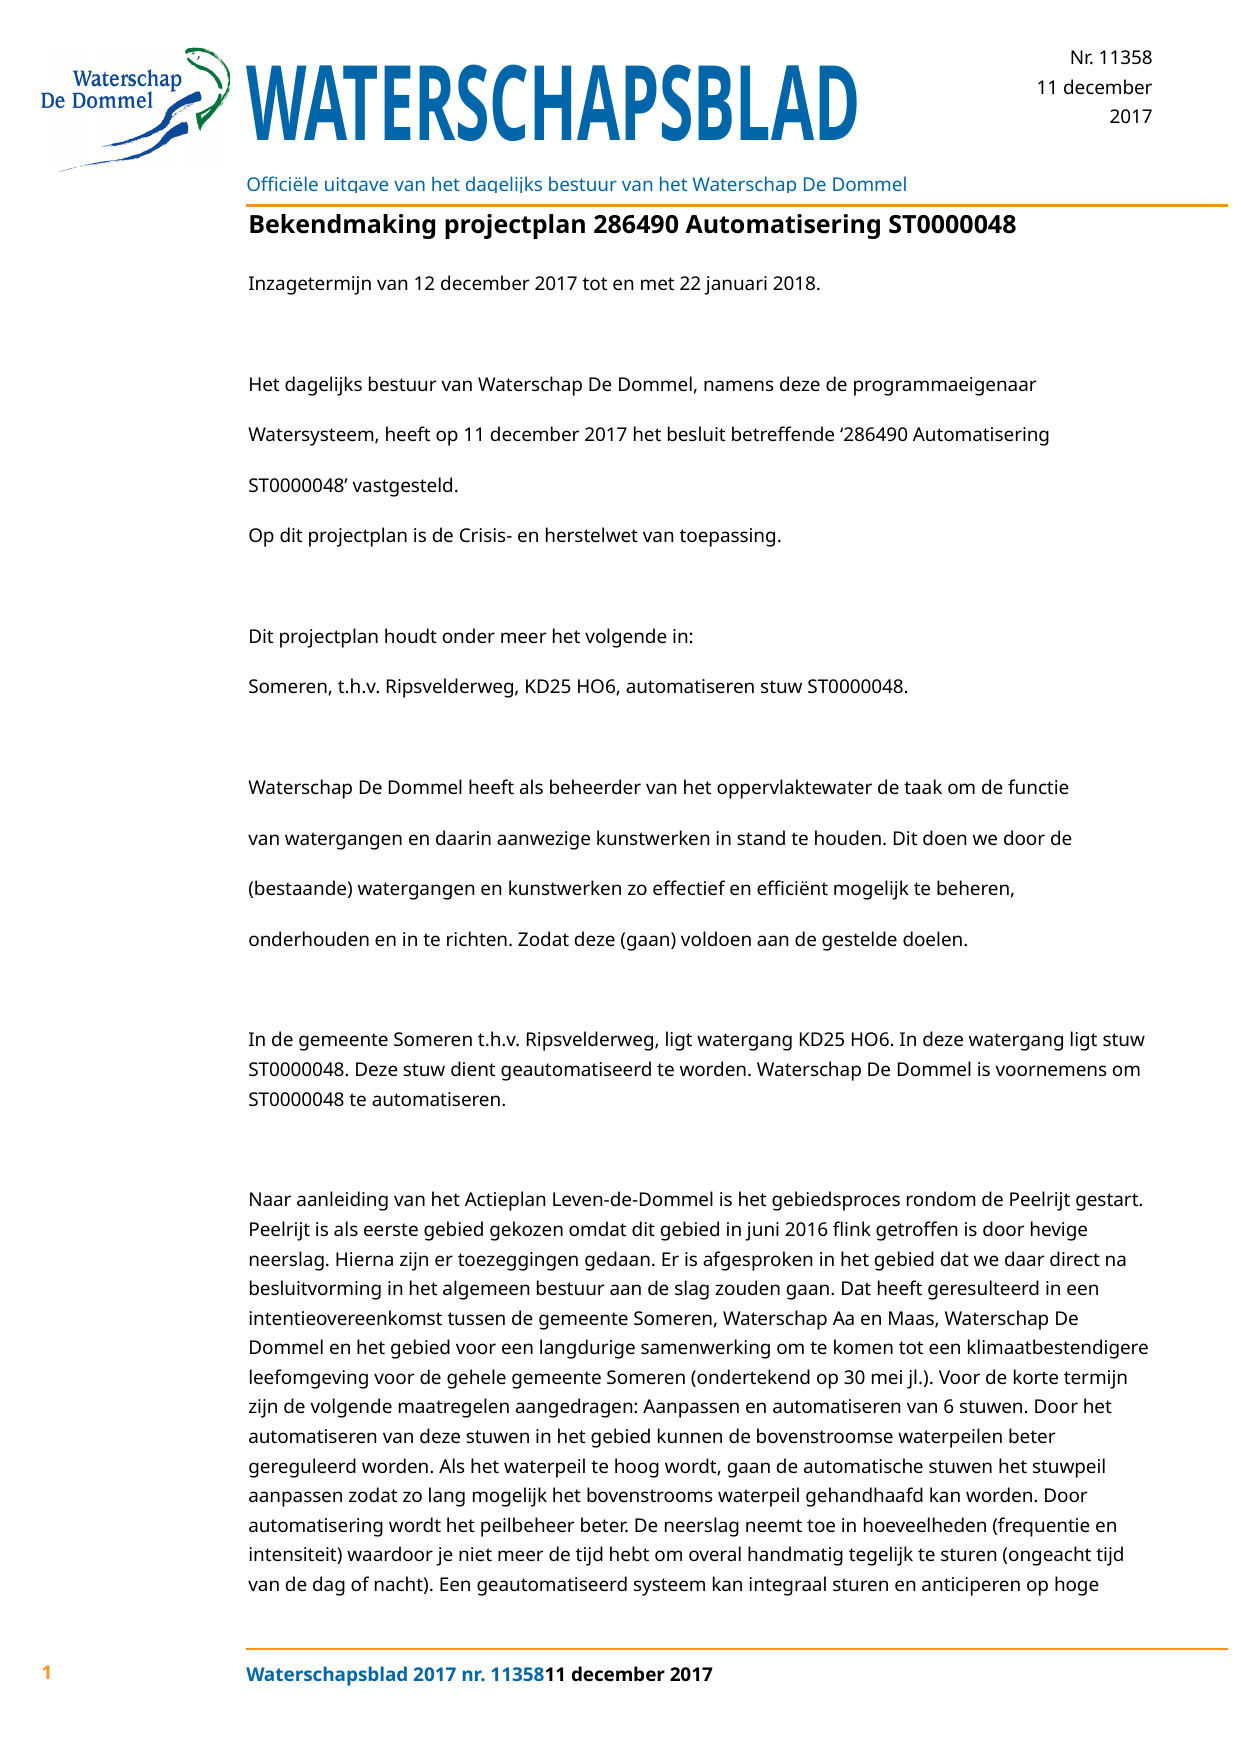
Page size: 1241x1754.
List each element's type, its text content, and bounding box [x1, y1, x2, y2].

text van watergangen en daarin aanwezige kunstwerken in stand te houden. Dit doen we door de [248, 825, 1152, 851]
text Watersysteem, heeft op 11 december 2017 het besluit betreffende ‘286490 Automatisering [248, 422, 1152, 447]
text Inzagetermijn van 12 december 2017 tot en met 22 januari 2018. [248, 270, 1152, 296]
text In de gemeente Someren t.h.v. Ripsvelderweg, ligt watergang KD25 HO6. In deze watergang ligt stuw ST0000048. Deze stuw dient geautomatiseerd te worden. Waterschap De Dommel is voornemens om ST0000048 te automatiseren. [248, 1027, 1152, 1111]
picture [41, 47, 231, 172]
text Someren, t.h.v. Ripsvelderweg, KD25 HO6, automatiseren stuw ST0000048. [248, 674, 1152, 699]
text Bekendmaking projectplan 286490 Automatisering ST0000048 [248, 207, 1152, 241]
text Het dagelijks bestuur van Waterschap De Dommel, namens deze de programmaeigenaar [248, 371, 1152, 397]
text ST0000048’ vastgesteld. [248, 472, 1152, 498]
text Dit projectplan houdt onder meer het volgende in: [248, 623, 1152, 649]
text (bestaande) watergangen en kunstwerken zo effectief en efficiënt mogelijk te beheren, [248, 875, 1152, 901]
text Op dit projectplan is de Crisis- en herstelwet van toepassing. [248, 522, 1152, 548]
text Waterschap De Dommel heeft als beheerder van het oppervlaktewater de taak om de functie [248, 774, 1152, 800]
text Naar aanleiding van het Actieplan Leven-de-Dommel is het gebiedsproces rondom de Peelrijt gestart. Peelrijt is als eerste gebied gekozen omdat dit gebied in juni 2016 flink getroffen is door hevige neerslag. Hierna zijn er toezeggingen gedaan. Er is afgesproken in het gebied dat we daar direct na besluitvorming in het algemeen bestuur aan de slag zouden gaan. Dat heeft geresulteerd in een intentieovereenkomst tussen de gemeente Someren, Waterschap Aa en Maas, Waterschap De Dommel en het gebied voor een langdurige samenwerking om te komen tot een klimaatbestendigere leefomgeving voor de gehele gemeente Someren (ondertekend op 30 mei jl.). Voor de korte termijn zijn de volgende maatregelen aangedragen: Aanpassen en automatiseren van 6 stuwen. Door het automatiseren van deze stuwen in het gebied kunnen de bovenstroomse waterpeilen beter gereguleerd worden. Als het waterpeil te hoog wordt, gaan de automatische stuwen het stuwpeil aanpassen zodat zo lang mogelijk het bovenstrooms waterpeil gehandhaafd kan worden. Door automatisering wordt het peilbeheer beter. De neerslag neemt toe in hoeveelheden (frequentie en intensiteit) waardoor je niet meer de tijd hebt om overal handmatig tegelijk te sturen (ongeacht tijd van de dag of nacht). Een geautomatiseerd systeem kan integraal sturen en anticiperen op hoge [248, 1187, 1152, 1597]
text onderhouden en in te richten. Zodat deze (gaan) voldoen aan de gestelde doelen. [248, 926, 1152, 951]
